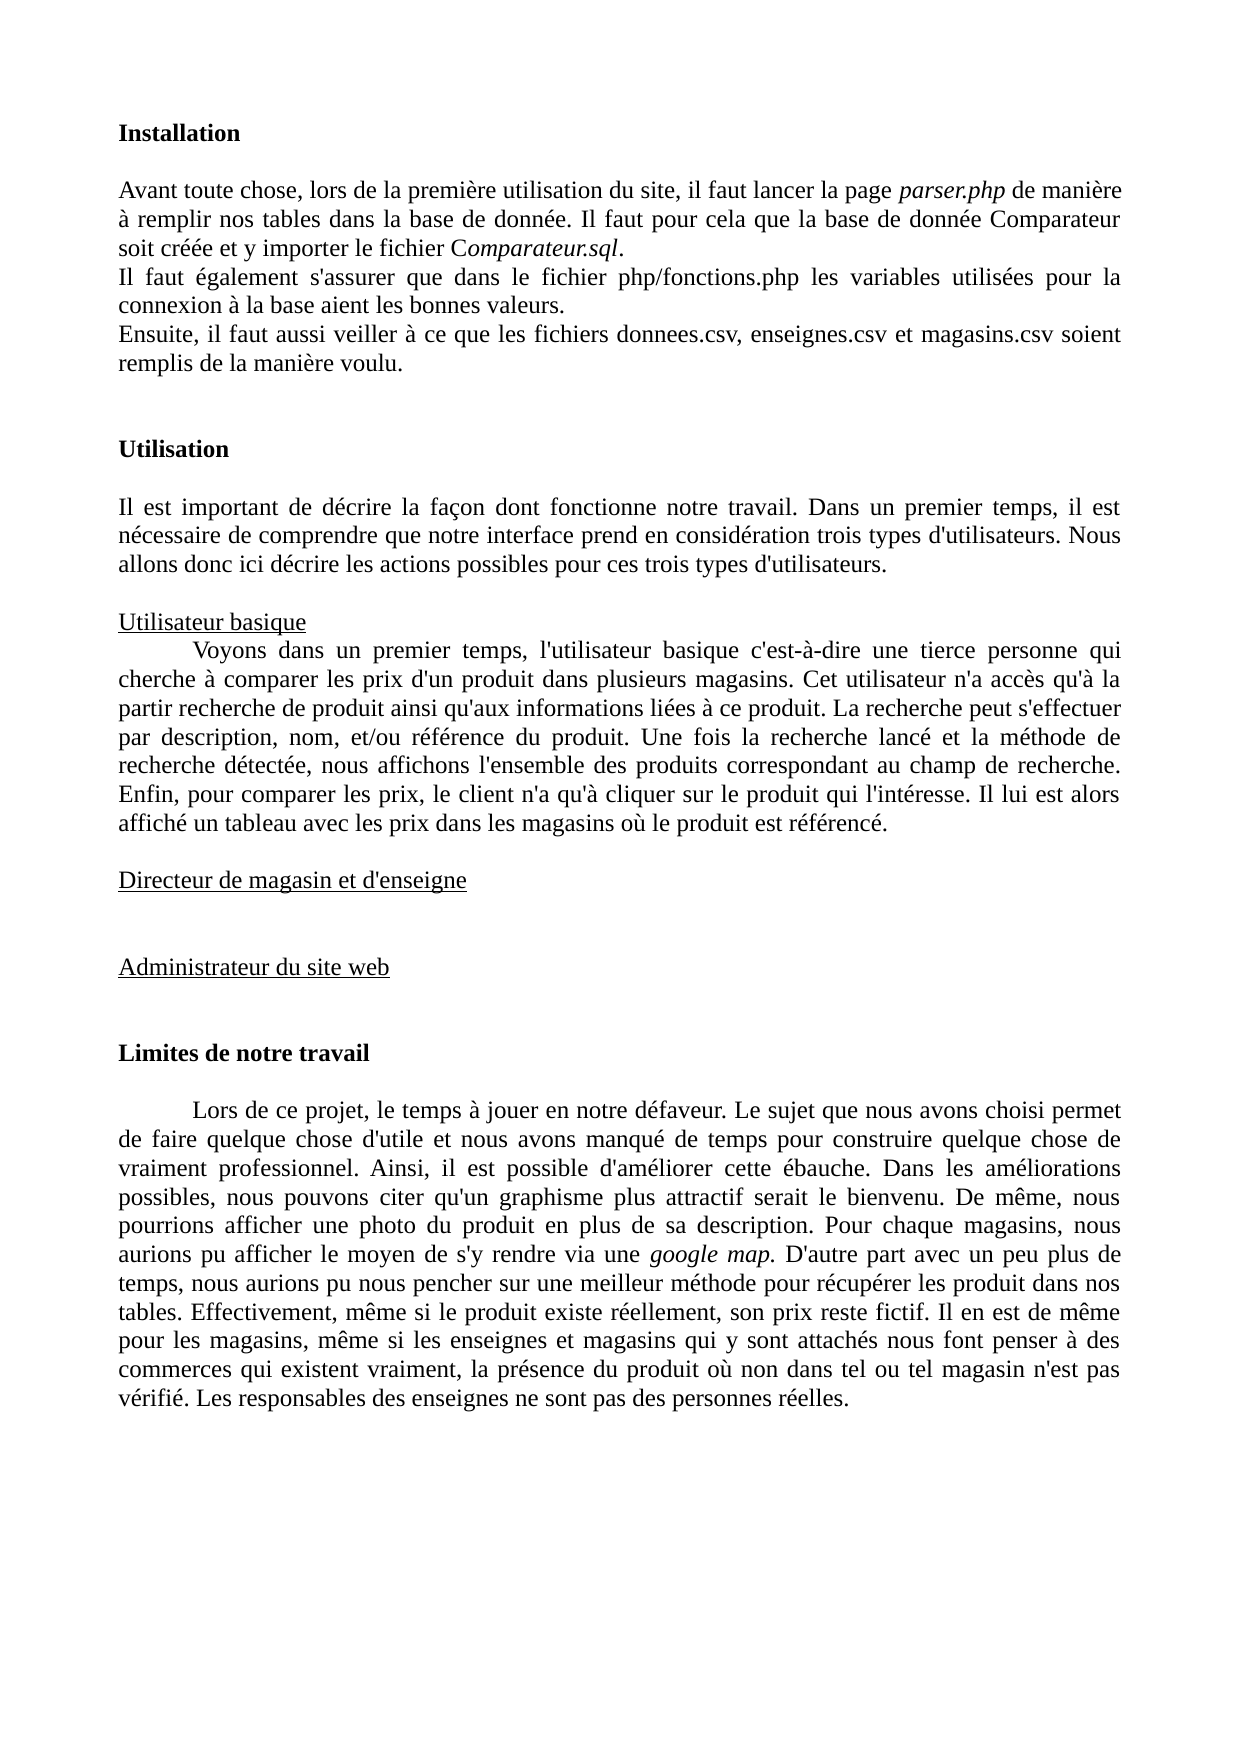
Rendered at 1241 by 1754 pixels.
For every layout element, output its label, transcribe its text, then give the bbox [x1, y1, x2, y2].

text Il est important de décrire la façon dont fonctionne notre travail. Dans un premier temps, il est nécessaire de comprendre que notre interface prend en considération trois types d'utilisateurs. Nous allons donc ici décrire les actions possibles pour ces trois types d'utilisateurs. [118, 492, 1122, 578]
text Voyons dans un premier temps, l'utilisateur basique c'est-à-dire une tierce personne qui cherche à comparer les prix d'un produit dans plusieurs magasins. Cet utilisateur n'a accès qu'à la partir recherche de produit ainsi qu'aux informations liées à ce produit. La recherche peut s'effectuer par description, nom, et/ou référence du produit. Une fois la recherche lancé et la méthode de recherche détectée, nous affichons l'ensemble des produits correspondant au champ de recherche. Enfin, pour comparer les prix, le client n'a qu'à cliquer sur le produit qui l'intéresse. Il lui est alors affiché un tableau avec les prix dans les magasins où le produit est référencé. [118, 636, 1122, 837]
text Il faut également s'assurer que dans le fichier php/fonctions.php les variables utilisées pour la connexion à la base aient les bonnes valeurs. [118, 262, 1122, 319]
text Installation [118, 118, 1122, 147]
text Avant toute chose, lors de la première utilisation du site, il faut lancer la page parser.php de manière à remplir nos tables dans la base de donnée. Il faut pour cela que la base de donnée Comparateur soit créée et y importer le fichier Comparateur.sql. [118, 176, 1122, 262]
text Directeur de magasin et d'enseigne [118, 866, 1122, 894]
text Utilisateur basique [118, 607, 1122, 636]
text Utilisation [118, 434, 1122, 463]
text Limites de notre travail [118, 1038, 1122, 1067]
text Ensuite, il faut aussi veiller à ce que les fichiers donnees.csv, enseignes.csv et magasins.csv soient remplis de la manière voulu. [118, 319, 1122, 377]
text Administrateur du site web [118, 952, 1122, 981]
text Lors de ce projet, le temps à jouer en notre défaveur. Le sujet que nous avons choisi permet de faire quelque chose d'utile et nous avons manqué de temps pour construire quelque chose de vraiment professionnel. Ainsi, il est possible d'améliorer cette ébauche. Dans les améliorations possibles, nous pouvons citer qu'un graphisme plus attractif serait le bienvenu. De même, nous pourrions afficher une photo du produit en plus de sa description. Pour chaque magasins, nous aurions pu afficher le moyen de s'y rendre via une google map. D'autre part avec un peu plus de temps, nous aurions pu nous pencher sur une meilleur méthode pour récupérer les produit dans nos tables. Effectivement, même si le produit existe réellement, son prix reste fictif. Il en est de même pour les magasins, même si les enseignes et magasins qui y sont attachés nous font penser à des commerces qui existent vraiment, la présence du produit où non dans tel ou tel magasin n'est pas vérifié. Les responsables des enseignes ne sont pas des personnes réelles. [118, 1096, 1122, 1412]
